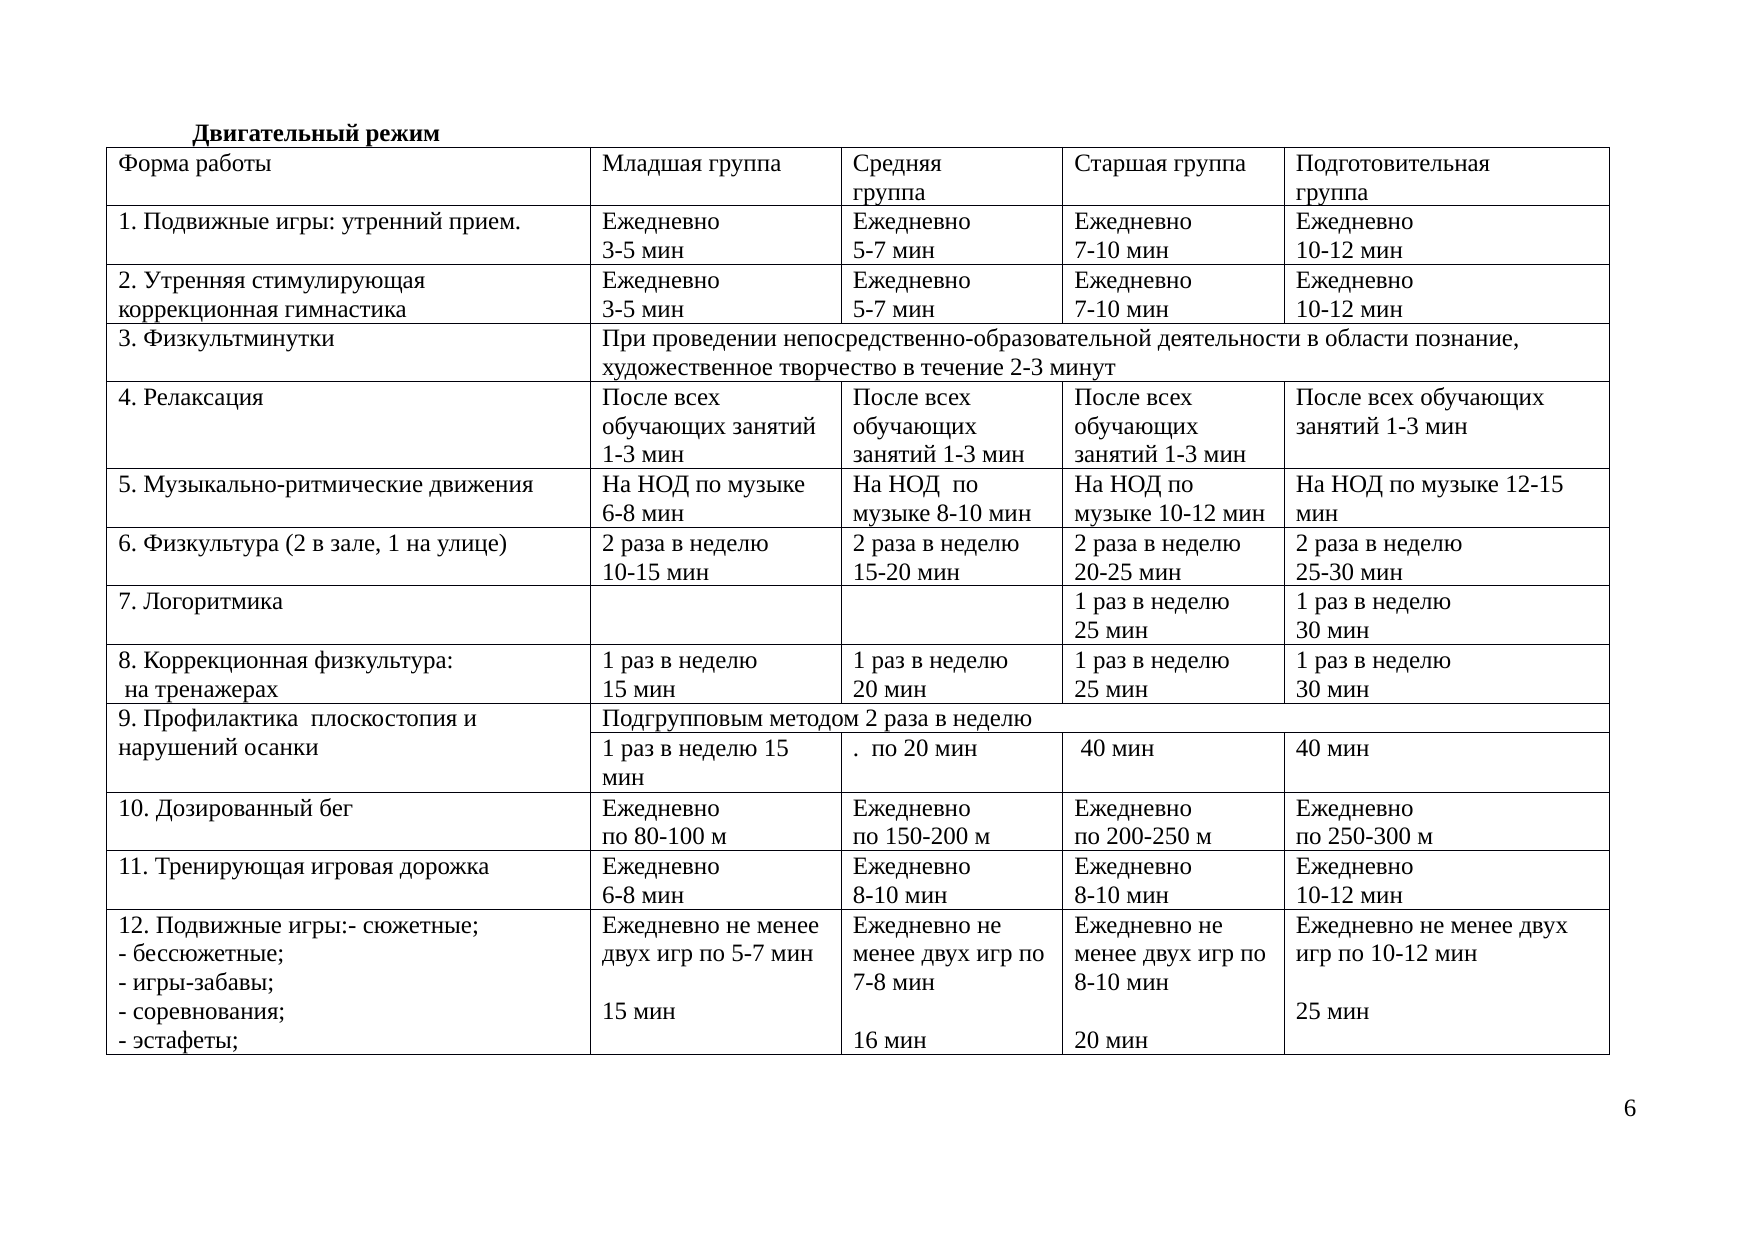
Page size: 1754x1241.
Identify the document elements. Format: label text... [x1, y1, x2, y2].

table_cell 1 раз в неделю 15 мин [591, 645, 841, 702]
table_cell 40 мин [1285, 733, 1609, 792]
table_cell 2 раза в неделю 15-20 мин [842, 528, 1062, 585]
table_cell На НОД по музыке 10-12 мин [1063, 469, 1284, 527]
table_cell [842, 586, 1062, 644]
table_cell 4. Релаксация [107, 382, 590, 468]
table_cell Ежедневно 3-5 мин [591, 265, 841, 322]
table_cell 1 раз в неделю 30 мин [1285, 645, 1609, 702]
table_cell При проведении непосредственно-образовательной деятельности в области познание, художественное творчество в течение 2-3 минут [591, 324, 1609, 381]
table_cell Ежедневно 8-10 мин [842, 851, 1062, 909]
table_cell Ежедневно 7-10 мин [1063, 206, 1284, 264]
table_cell 2. Утренняя стимулирующая коррекционная гимнастика [107, 265, 590, 322]
table_cell 1 раз в неделю 30 мин [1285, 586, 1609, 644]
table_cell 3. Физкультминутки [107, 324, 590, 381]
table_cell 40 мин [1063, 733, 1284, 792]
table_cell Ежедневно 7-10 мин [1063, 265, 1284, 322]
table_cell Ежедневно 10-12 мин [1285, 851, 1609, 909]
table_cell Ежедневно по 250-300 м [1285, 793, 1609, 850]
table_cell 8. Коррекционная физкультура: на тренажерах [107, 645, 590, 702]
text Двигательный режим [118, 118, 1636, 147]
table_cell 1. Подвижные игры: утренний прием. [107, 206, 590, 264]
table_header Форма работы [107, 148, 590, 205]
table_cell После всех обучающих занятий 1-3 мин [591, 382, 841, 468]
table_cell Ежедневно 3-5 мин [591, 206, 841, 264]
table_cell На НОД по музыке 8-10 мин [842, 469, 1062, 527]
table_cell Ежедневно не менее двух игр по 7-8 мин 16 мин [842, 910, 1062, 1053]
table_cell . по 20 мин [842, 733, 1062, 792]
table_cell Ежедневно не менее двух игр по 8-10 мин 20 мин [1063, 910, 1284, 1053]
table_cell 7. Логоритмика [107, 586, 590, 644]
table_cell Ежедневно по 80-100 м [591, 793, 841, 850]
table_cell Ежедневно 5-7 мин [842, 265, 1062, 322]
table_cell Ежедневно 6-8 мин [591, 851, 841, 909]
table_cell Ежедневно не менее двух игр по 10-12 мин 25 мин [1285, 910, 1609, 1053]
table_header Младшая группа [591, 148, 841, 205]
table_cell 2 раза в неделю 20-25 мин [1063, 528, 1284, 585]
table_cell Ежедневно 10-12 мин [1285, 206, 1609, 264]
table_cell На НОД по музыке 12-15 мин [1285, 469, 1609, 527]
table_header Подготовительная группа [1285, 148, 1609, 205]
table_cell 5. Музыкально-ритмические движения [107, 469, 590, 527]
table_cell На НОД по музыке 6-8 мин [591, 469, 841, 527]
table_cell 1 раз в неделю 15 мин [591, 733, 841, 792]
table_cell 11. Тренирующая игровая дорожка [107, 851, 590, 909]
table_cell 6. Физкультура (2 в зале, 1 на улице) [107, 528, 590, 585]
table_header Средняя группа [842, 148, 1062, 205]
table_cell 2 раза в неделю 25-30 мин [1285, 528, 1609, 585]
table_cell 1 раз в неделю 25 мин [1063, 645, 1284, 702]
table_cell После всех обучающих занятий 1-3 мин [1285, 382, 1609, 468]
table_cell 1 раз в неделю 25 мин [1063, 586, 1284, 644]
table_cell Ежедневно не менее двух игр по 5-7 мин 15 мин [591, 910, 841, 1053]
table_cell 12. Подвижные игры:- сюжетные; - бессюжетные; - игры-забавы; - соревнования; - эстафеты; [107, 910, 590, 1053]
table_cell Ежедневно 8-10 мин [1063, 851, 1284, 909]
table_cell Подгрупповым методом 2 раза в неделю [591, 704, 1609, 732]
table_cell Ежедневно 5-7 мин [842, 206, 1062, 264]
table_cell 9. Профилактика плоскостопия и нарушений осанки [107, 704, 590, 792]
table_cell После всех обучающих занятий 1-3 мин [1063, 382, 1284, 468]
table_cell 1 раз в неделю 20 мин [842, 645, 1062, 702]
table_cell После всех обучающих занятий 1-3 мин [842, 382, 1062, 468]
table_cell [591, 586, 841, 644]
table_cell Ежедневно по 200-250 м [1063, 793, 1284, 850]
table_header Старшая группа [1063, 148, 1284, 205]
table_cell 2 раза в неделю 10-15 мин [591, 528, 841, 585]
table_cell Ежедневно по 150-200 м [842, 793, 1062, 850]
table_cell 10. Дозированный бег [107, 793, 590, 850]
table_cell Ежедневно 10-12 мин [1285, 265, 1609, 322]
